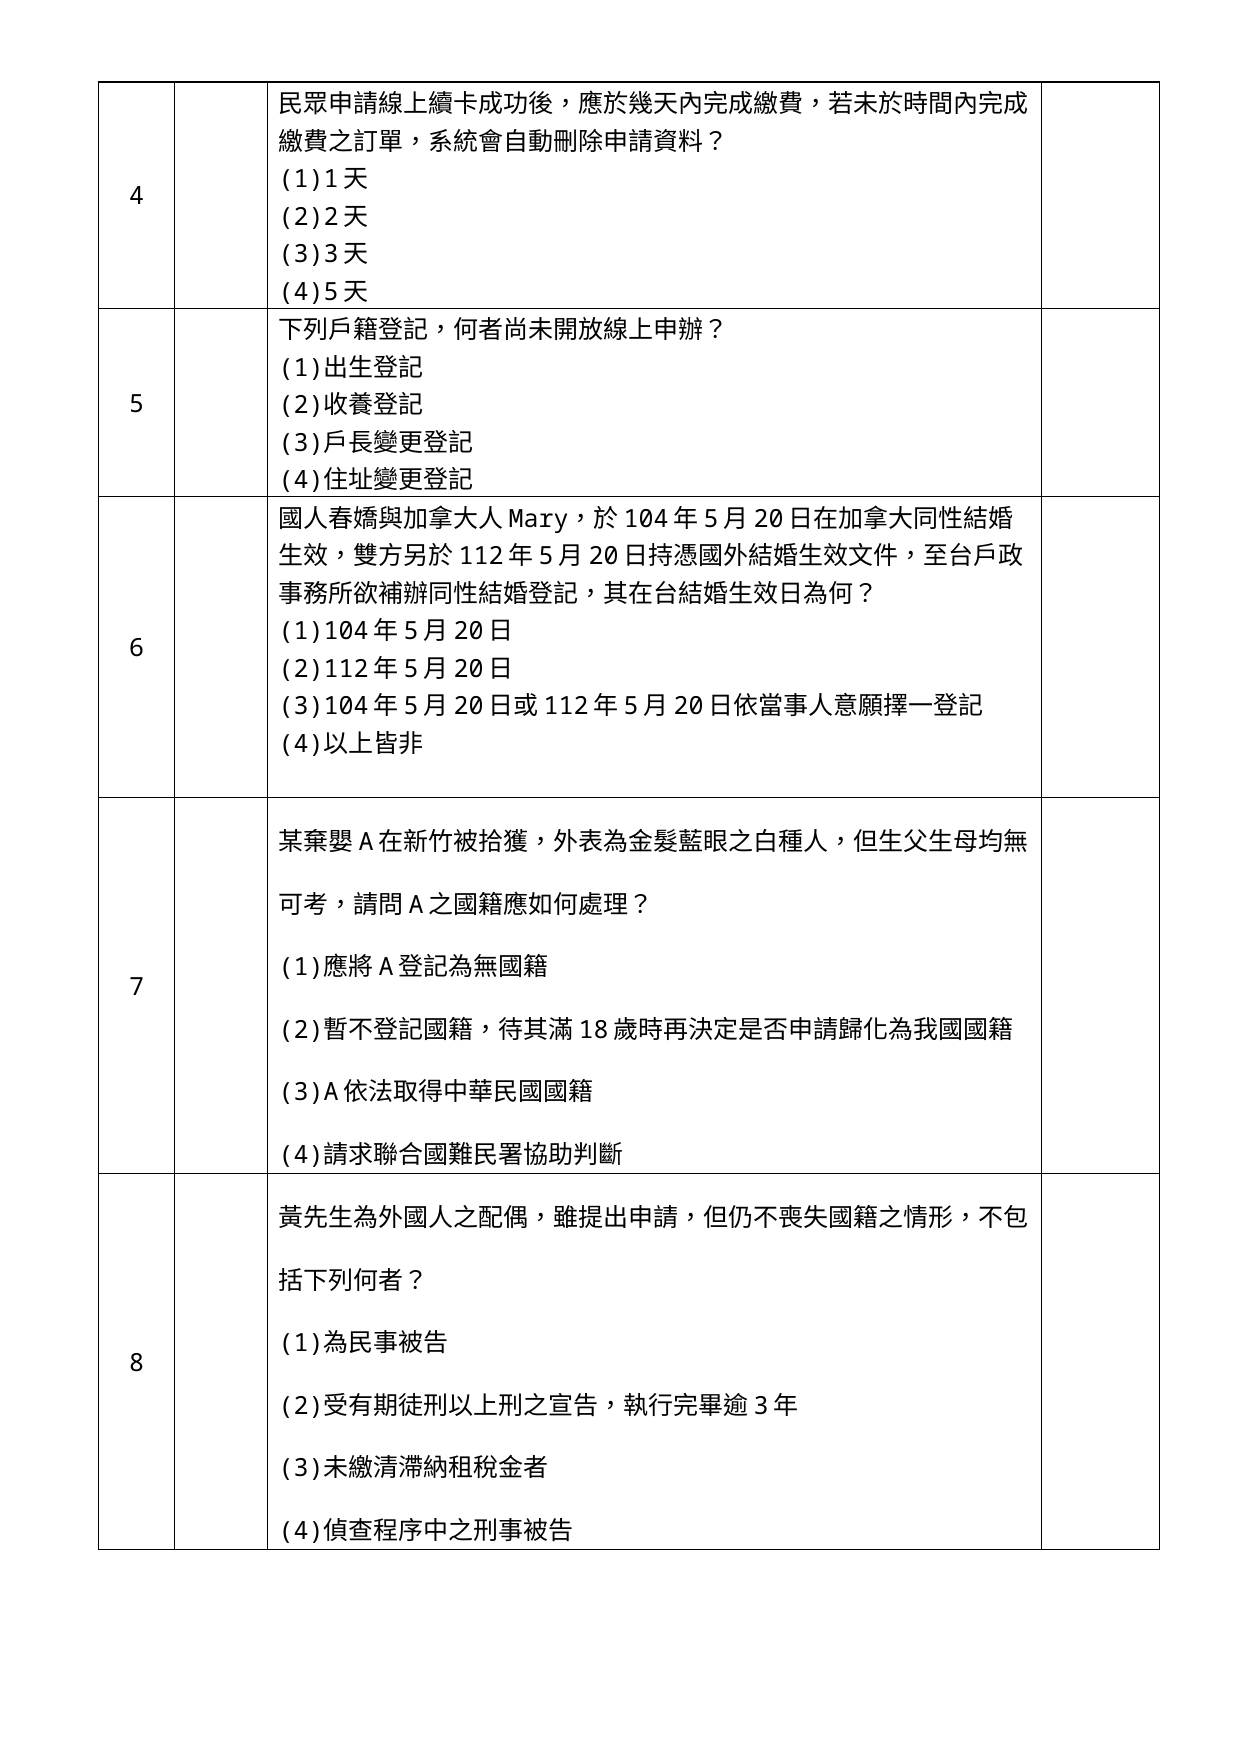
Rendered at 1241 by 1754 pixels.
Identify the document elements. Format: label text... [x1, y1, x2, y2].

table_cell [175, 1174, 267, 1549]
table_cell [175, 497, 267, 797]
table_cell 民眾申請線上續卡成功後，應於幾天內完成繳費，若未於時間內完成繳費之訂單，系統會自動刪除申請資料？ (1)1天 (2)2天 (3)3天 (4)5天 [268, 83, 1041, 307]
table_cell 6 [99, 497, 174, 797]
table_cell [1042, 798, 1159, 1173]
table_cell [1042, 497, 1159, 797]
table_cell 5 [99, 309, 174, 496]
table_cell [1042, 1174, 1159, 1549]
table_cell 4 [99, 83, 174, 307]
table_cell [175, 83, 267, 307]
table_cell [175, 798, 267, 1173]
table_cell [1042, 83, 1159, 307]
table_cell 8 [99, 1174, 174, 1549]
table_cell 某棄嬰A在新竹被拾獲，外表為金髮藍眼之白種人，但生父生母均無可考，請問A之國籍應如何處理？ (1)應將A登記為無國籍 (2)暫不登記國籍，待其滿18歲時再決定是否申請歸化為我國國籍 (3)A依法取得中華民國國籍 (4)請求聯合國難民署協助判斷 [268, 798, 1041, 1173]
table_cell [1042, 309, 1159, 496]
table_cell 7 [99, 798, 174, 1173]
table_cell 黃先生為外國人之配偶，雖提出申請，但仍不喪失國籍之情形，不包括下列何者？ (1)為民事被告 (2)受有期徒刑以上刑之宣告，執行完畢逾3年 (3)未繳清滯納租稅金者 (4)偵查程序中之刑事被告 [268, 1174, 1041, 1549]
table_cell 國人春嬌與加拿大人Mary，於104年5月20日在加拿大同性結婚生效，雙方另於112年5月20日持憑國外結婚生效文件，至台戶政事務所欲補辦同性結婚登記，其在台結婚生效日為何？ (1)104年5月20日 (2)112年5月20日 (3)104年5月20日或112年5月20日依當事人意願擇一登記 (4)以上皆非 [268, 497, 1041, 797]
table_cell [175, 309, 267, 496]
table_cell 下列戶籍登記，何者尚未開放線上申辦？ (1)出生登記 (2)收養登記 (3)戶長變更登記 (4)住址變更登記 [268, 309, 1041, 496]
